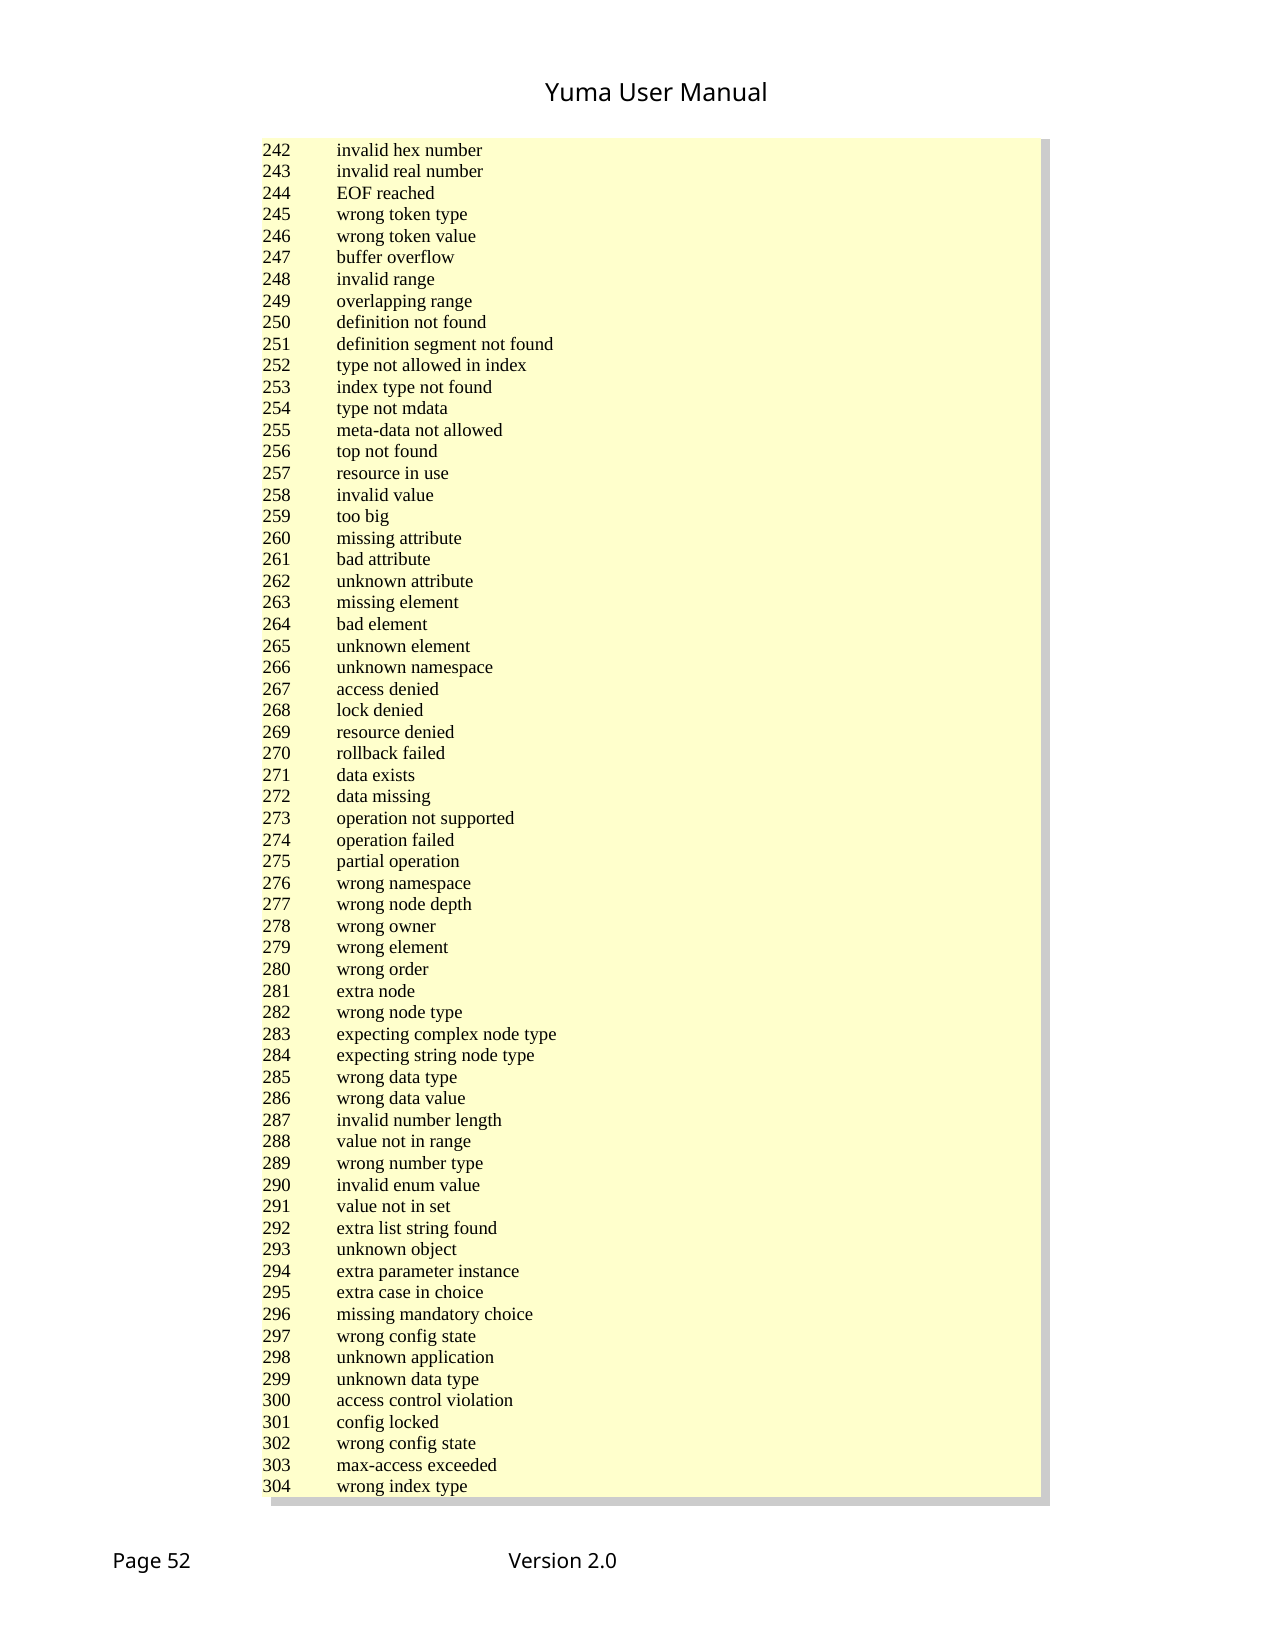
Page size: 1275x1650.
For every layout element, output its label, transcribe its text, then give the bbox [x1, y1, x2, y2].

text 281 extra node [262, 979, 1041, 1001]
text 276 wrong namespace [262, 872, 1041, 893]
text 297 wrong config state [262, 1324, 1041, 1346]
text 283 expecting complex node type [262, 1023, 1041, 1044]
text 246 wrong token value [262, 225, 1041, 246]
text 304 wrong index type [262, 1475, 1041, 1497]
text 287 invalid number length [262, 1109, 1041, 1130]
text 301 config locked [262, 1411, 1041, 1432]
text 270 rollback failed [262, 742, 1041, 764]
text 264 bad element [262, 613, 1041, 634]
text 247 buffer overflow [262, 246, 1041, 268]
text 268 lock denied [262, 699, 1041, 721]
text 258 invalid value [262, 483, 1041, 505]
text 302 wrong config state [262, 1432, 1041, 1454]
text 288 value not in range [262, 1130, 1041, 1152]
text 285 wrong data type [262, 1066, 1041, 1087]
text 303 max-access exceeded [262, 1454, 1041, 1475]
text 293 unknown object [262, 1238, 1041, 1260]
text 277 wrong node depth [262, 893, 1041, 915]
text 290 invalid enum value [262, 1173, 1041, 1195]
text 242 invalid hex number [262, 138, 1041, 160]
text 266 unknown namespace [262, 656, 1041, 678]
text 294 extra parameter instance [262, 1260, 1041, 1281]
text 265 unknown element [262, 634, 1041, 656]
text 244 EOF reached [262, 182, 1041, 203]
text 298 unknown application [262, 1346, 1041, 1368]
text 295 extra case in choice [262, 1281, 1041, 1303]
text 278 wrong owner [262, 915, 1041, 936]
text 272 data missing [262, 785, 1041, 807]
text 274 operation failed [262, 828, 1041, 850]
text 291 value not in set [262, 1195, 1041, 1217]
text 292 extra list string found [262, 1217, 1041, 1238]
text 253 index type not found [262, 376, 1041, 397]
text 263 missing element [262, 591, 1041, 613]
text 267 access denied [262, 678, 1041, 699]
text 299 unknown data type [262, 1368, 1041, 1389]
text 275 partial operation [262, 850, 1041, 872]
text 252 type not allowed in index [262, 354, 1041, 376]
text 259 too big [262, 505, 1041, 527]
text 269 resource denied [262, 721, 1041, 742]
text 262 unknown attribute [262, 570, 1041, 591]
text 282 wrong node type [262, 1001, 1041, 1023]
text 286 wrong data value [262, 1087, 1041, 1109]
text 245 wrong token type [262, 203, 1041, 225]
text 250 definition not found [262, 311, 1041, 333]
text 271 data exists [262, 764, 1041, 785]
text 243 invalid real number [262, 160, 1041, 182]
text 296 missing mandatory choice [262, 1303, 1041, 1324]
text 279 wrong element [262, 936, 1041, 958]
text 249 overlapping range [262, 289, 1041, 311]
text 256 top not found [262, 440, 1041, 462]
text 273 operation not supported [262, 807, 1041, 828]
text 289 wrong number type [262, 1152, 1041, 1173]
text 300 access control violation [262, 1389, 1041, 1411]
text 251 definition segment not found [262, 333, 1041, 354]
text 284 expecting string node type [262, 1044, 1041, 1066]
text 257 resource in use [262, 462, 1041, 483]
text 248 invalid range [262, 268, 1041, 289]
text 280 wrong order [262, 958, 1041, 979]
text 261 bad attribute [262, 548, 1041, 570]
text 254 type not mdata [262, 397, 1041, 419]
text 255 meta-data not allowed [262, 419, 1041, 440]
text 260 missing attribute [262, 527, 1041, 548]
